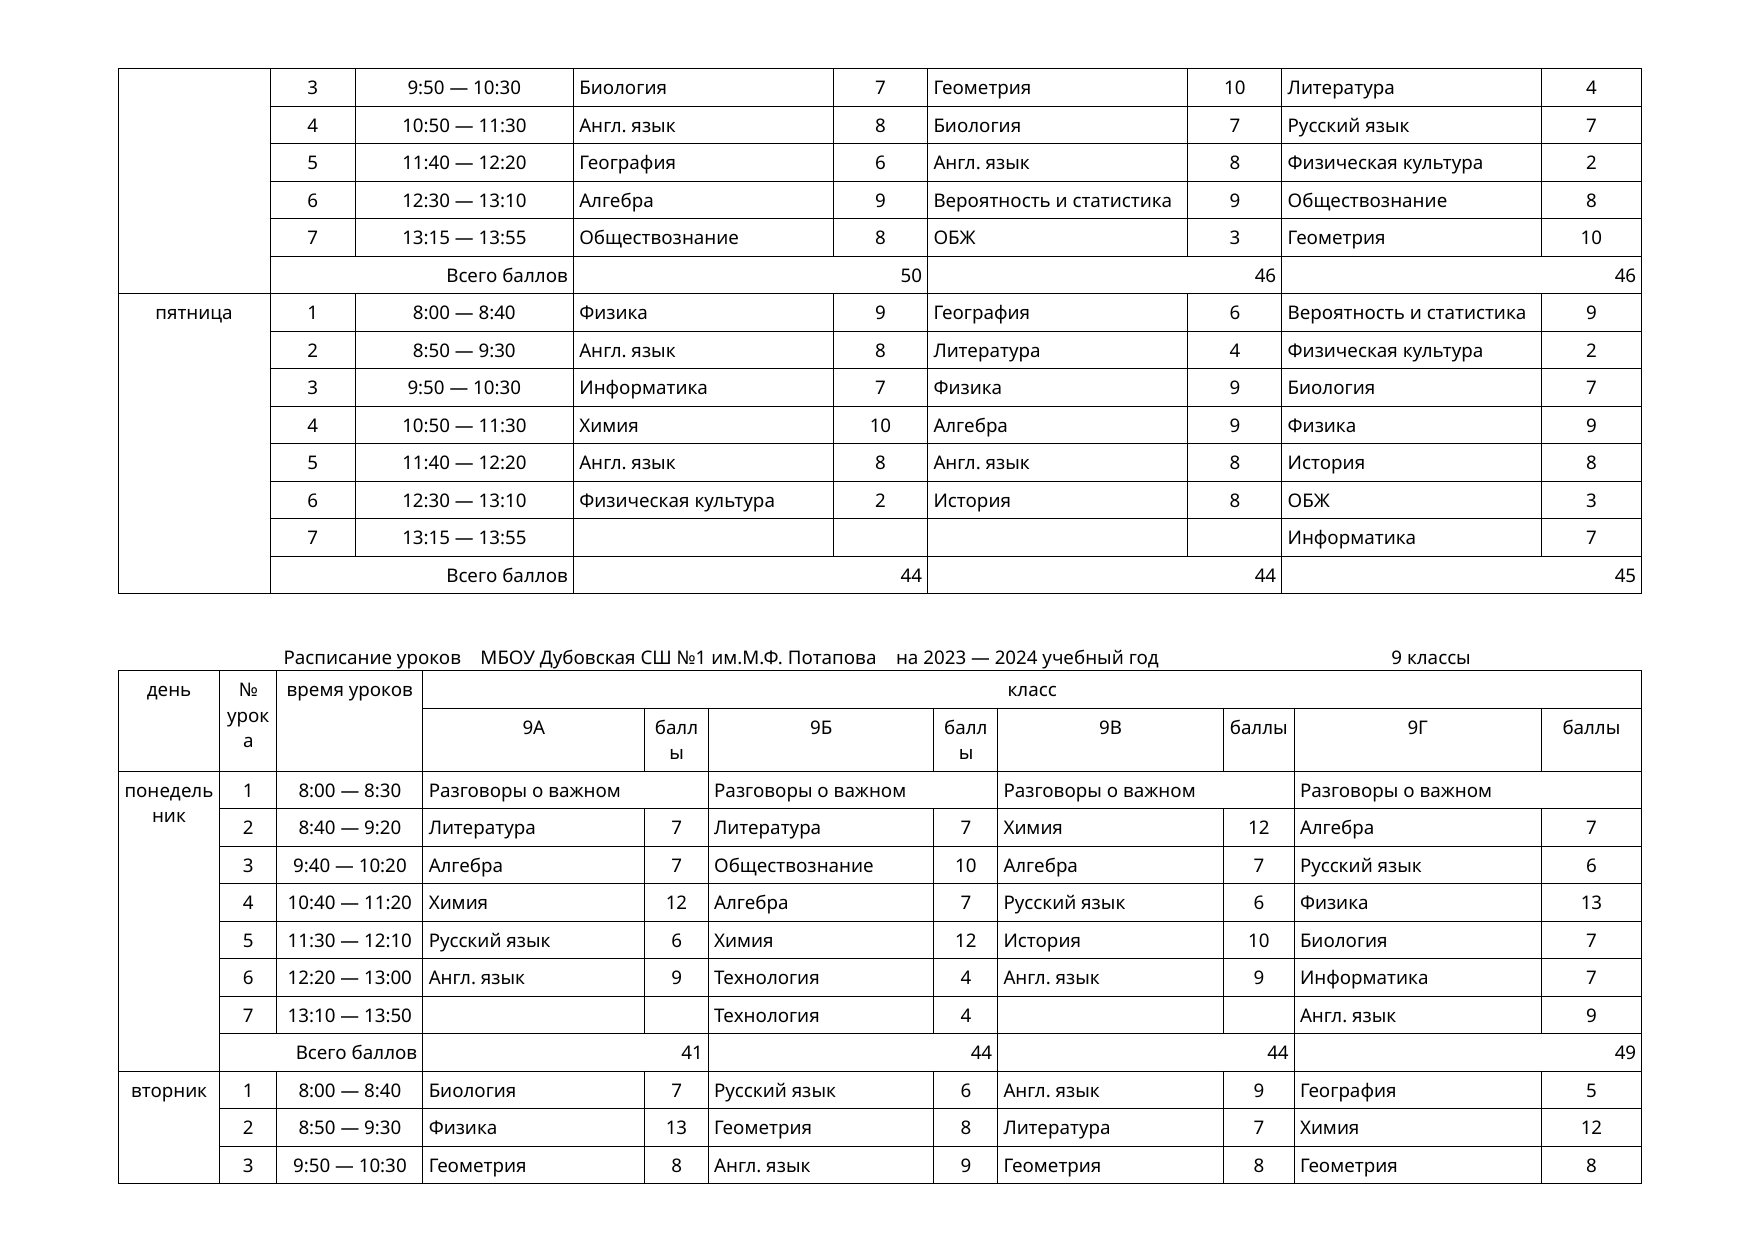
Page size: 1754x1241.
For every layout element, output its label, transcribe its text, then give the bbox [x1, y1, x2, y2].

table_cell 12:30 — 13:10 [356, 482, 573, 518]
table_cell 8 [834, 444, 927, 481]
table_cell Алгебра [928, 407, 1187, 443]
table_cell Геометрия [1282, 219, 1541, 256]
table_cell Русский язык [1282, 107, 1541, 143]
table_cell Англ. язык [574, 332, 833, 368]
table_cell Информатика [1295, 959, 1541, 996]
table_cell 8 [1542, 1147, 1641, 1183]
table_cell ОБЖ [928, 219, 1187, 256]
table_cell 9:40 — 10:20 [277, 847, 422, 883]
table_cell 3 [271, 369, 355, 406]
table_cell Информатика [574, 369, 833, 406]
table_cell 7 [1224, 847, 1294, 883]
table_cell Геометрия [1295, 1147, 1541, 1183]
table_cell История [928, 482, 1187, 518]
table_cell 12:30 — 13:10 [356, 182, 573, 218]
table_cell [834, 519, 927, 556]
table_cell 8 [934, 1109, 997, 1146]
table_cell 13:10 — 13:50 [277, 997, 422, 1033]
table_cell 1 [220, 1072, 276, 1108]
table_cell 8 [645, 1147, 708, 1183]
table_cell Физика [1282, 407, 1541, 443]
table_cell Алгебра [423, 847, 644, 883]
table_cell 10 [1224, 922, 1294, 958]
table_cell 7 [1542, 809, 1641, 846]
table_cell 46 [1282, 257, 1641, 293]
table_cell Алгебра [1295, 809, 1541, 846]
table_cell [1188, 519, 1281, 556]
table_cell Физическая культура [1282, 144, 1541, 181]
table_cell Химия [709, 922, 933, 958]
table_cell 9 [834, 294, 927, 331]
table_cell Информатика [1282, 519, 1541, 556]
table_cell 9:50 — 10:30 [356, 69, 573, 106]
table_cell История [998, 922, 1223, 958]
table_cell 13 [645, 1109, 708, 1146]
table_cell Англ. язык [423, 959, 644, 996]
table_cell вторник [119, 1072, 219, 1183]
table_cell Вероятность и статистика [1282, 294, 1541, 331]
table_cell 7 [645, 809, 708, 846]
table_cell Физика [423, 1109, 644, 1146]
table_cell География [1295, 1072, 1541, 1108]
table_cell Биология [928, 107, 1187, 143]
table_cell 8:50 — 9:30 [356, 332, 573, 368]
table_cell 10:50 — 11:30 [356, 107, 573, 143]
table_cell 9 [834, 182, 927, 218]
table_cell 45 [1282, 557, 1641, 593]
table_cell 6 [271, 482, 355, 518]
table_cell 8 [1188, 444, 1281, 481]
table_cell 8 [1188, 144, 1281, 181]
table_cell 4 [220, 884, 276, 921]
table_cell 9Б [709, 709, 933, 771]
table_cell понедельник [119, 772, 219, 1071]
table_cell 9 [1224, 959, 1294, 996]
table_cell 8:40 — 9:20 [277, 809, 422, 846]
table_cell Литература [928, 332, 1187, 368]
table_cell 3 [1542, 482, 1641, 518]
table_cell Литература [998, 1109, 1223, 1146]
table_cell [645, 997, 708, 1033]
table_cell 8 [1224, 1147, 1294, 1183]
table_cell 7 [1542, 922, 1641, 958]
table_cell Технология [709, 997, 933, 1033]
table_cell Русский язык [1295, 847, 1541, 883]
table_cell Химия [574, 407, 833, 443]
table_cell 7 [645, 847, 708, 883]
table_cell Русский язык [423, 922, 644, 958]
table_cell 6 [271, 182, 355, 218]
text Расписание уроков МБОУ Дубовская СШ №1 им.М.Ф. Потапова на 2023 — 2024 учебный год 9 классы [118, 645, 1636, 670]
table_cell [119, 69, 270, 293]
table_cell 2 [1542, 144, 1641, 181]
table_cell 7 [1542, 519, 1641, 556]
table_cell География [574, 144, 833, 181]
table_cell Физика [928, 369, 1187, 406]
table_cell 3 [271, 69, 355, 106]
table_cell 1 [220, 772, 276, 808]
table_cell Алгебра [998, 847, 1223, 883]
table_cell 2 [1542, 332, 1641, 368]
table_cell [574, 519, 833, 556]
table_cell 6 [1224, 884, 1294, 921]
table_cell 8 [834, 219, 927, 256]
table_cell 7 [1224, 1109, 1294, 1146]
table_cell 8:00 — 8:30 [277, 772, 422, 808]
table_cell 8 [1542, 444, 1641, 481]
table_cell 12:20 — 13:00 [277, 959, 422, 996]
table_cell ОБЖ [1282, 482, 1541, 518]
table_cell Англ. язык [928, 144, 1187, 181]
table_cell баллы [1542, 709, 1641, 771]
table_cell 7 [934, 884, 997, 921]
table_cell 5 [271, 144, 355, 181]
table_header время уроков [277, 671, 422, 771]
table_cell 9В [998, 709, 1223, 771]
table_cell 9Г [1295, 709, 1541, 771]
table_cell 4 [271, 107, 355, 143]
table_cell 6 [1188, 294, 1281, 331]
table_cell 3 [1188, 219, 1281, 256]
table_cell Англ. язык [928, 444, 1187, 481]
table_cell 7 [834, 369, 927, 406]
table_cell Технология [709, 959, 933, 996]
table_cell пятница [119, 294, 270, 593]
table_cell Литература [423, 809, 644, 846]
table_cell баллы [934, 709, 997, 771]
table_cell 8 [834, 107, 927, 143]
table_cell 10 [834, 407, 927, 443]
table_cell 44 [928, 557, 1281, 593]
table_cell 5 [271, 444, 355, 481]
table_cell 1 [271, 294, 355, 331]
table_cell Разговоры о важном [423, 772, 708, 808]
table_cell Вероятность и статистика [928, 182, 1187, 218]
table_cell 4 [271, 407, 355, 443]
table_cell 7 [1542, 369, 1641, 406]
table_cell 2 [834, 482, 927, 518]
table_cell 9 [1188, 407, 1281, 443]
table_cell 6 [934, 1072, 997, 1108]
table_cell Литература [1282, 69, 1541, 106]
table_cell Геометрия [423, 1147, 644, 1183]
table_cell 4 [1542, 69, 1641, 106]
table_cell Биология [423, 1072, 644, 1108]
table_cell Разговоры о важном [709, 772, 997, 808]
table_header класс [423, 671, 1641, 708]
table_cell 10 [934, 847, 997, 883]
table_cell 8:00 — 8:40 [277, 1072, 422, 1108]
table_cell 2 [271, 332, 355, 368]
table_cell 9 [1542, 997, 1641, 1033]
table_cell 8:50 — 9:30 [277, 1109, 422, 1146]
table_cell 9:50 — 10:30 [277, 1147, 422, 1183]
table_cell Всего баллов [271, 557, 573, 593]
table_cell 11:40 — 12:20 [356, 444, 573, 481]
table_cell 8 [1188, 482, 1281, 518]
table_cell 13 [1542, 884, 1641, 921]
table_cell Биология [1295, 922, 1541, 958]
table_cell 44 [998, 1034, 1294, 1071]
table_cell Обществознание [1282, 182, 1541, 218]
table_cell 2 [220, 809, 276, 846]
table_cell 7 [1188, 107, 1281, 143]
table_cell 4 [1188, 332, 1281, 368]
table_cell 12 [1542, 1109, 1641, 1146]
table_cell Геометрия [709, 1109, 933, 1146]
table_cell Физика [574, 294, 833, 331]
table_cell [423, 997, 644, 1033]
table_cell Химия [998, 809, 1223, 846]
table_cell 10 [1542, 219, 1641, 256]
table_cell Алгебра [709, 884, 933, 921]
table_cell 44 [709, 1034, 997, 1071]
table_cell Всего баллов [220, 1034, 422, 1071]
table_cell 7 [834, 69, 927, 106]
table_cell Англ. язык [709, 1147, 933, 1183]
table_cell Физическая культура [574, 482, 833, 518]
table_cell Англ. язык [998, 1072, 1223, 1108]
table_cell 6 [645, 922, 708, 958]
table_cell 46 [928, 257, 1281, 293]
table_cell 7 [271, 219, 355, 256]
table_cell 6 [220, 959, 276, 996]
table_cell 9 [645, 959, 708, 996]
table_cell баллы [1224, 709, 1294, 771]
table_cell 9 [1188, 182, 1281, 218]
table_cell Англ. язык [574, 107, 833, 143]
table_cell 4 [934, 997, 997, 1033]
table_cell 50 [574, 257, 927, 293]
table_cell 9 [934, 1147, 997, 1183]
table_cell Русский язык [709, 1072, 933, 1108]
table_cell 10:40 — 11:20 [277, 884, 422, 921]
table_cell [928, 519, 1187, 556]
table_cell баллы [645, 709, 708, 771]
table_cell Алгебра [574, 182, 833, 218]
table_cell Обществознание [709, 847, 933, 883]
table_cell 9:50 — 10:30 [356, 369, 573, 406]
table_cell 10 [1188, 69, 1281, 106]
table_cell Физическая культура [1282, 332, 1541, 368]
table_cell 7 [1542, 959, 1641, 996]
table_cell Биология [574, 69, 833, 106]
table_cell Англ. язык [1295, 997, 1541, 1033]
table_cell [1224, 997, 1294, 1033]
table_cell [998, 997, 1223, 1033]
table_cell 2 [220, 1109, 276, 1146]
table_cell 7 [645, 1072, 708, 1108]
table_cell 3 [220, 847, 276, 883]
table_cell 9 [1188, 369, 1281, 406]
table_cell 41 [423, 1034, 708, 1071]
table_cell География [928, 294, 1187, 331]
table_cell Литература [709, 809, 933, 846]
table_cell 9 [1542, 407, 1641, 443]
table_cell 9 [1224, 1072, 1294, 1108]
table_cell Обществознание [574, 219, 833, 256]
table_cell Русский язык [998, 884, 1223, 921]
table_cell Англ. язык [998, 959, 1223, 996]
table_cell 5 [220, 922, 276, 958]
table_cell Всего баллов [271, 257, 573, 293]
table_cell Геометрия [928, 69, 1187, 106]
table_cell 7 [934, 809, 997, 846]
table_cell Разговоры о важном [998, 772, 1294, 808]
table_cell 11:30 — 12:10 [277, 922, 422, 958]
table_cell 7 [220, 997, 276, 1033]
table_header № урока [220, 671, 276, 771]
table_cell 8 [834, 332, 927, 368]
table_cell 8 [1542, 182, 1641, 218]
table_cell История [1282, 444, 1541, 481]
table_cell 13:15 — 13:55 [356, 519, 573, 556]
table_cell 4 [934, 959, 997, 996]
table_cell 12 [1224, 809, 1294, 846]
table_cell 3 [220, 1147, 276, 1183]
table_cell 6 [834, 144, 927, 181]
table_cell 13:15 — 13:55 [356, 219, 573, 256]
table_cell 12 [645, 884, 708, 921]
table_cell 5 [1542, 1072, 1641, 1108]
table_cell 7 [271, 519, 355, 556]
table_cell 11:40 — 12:20 [356, 144, 573, 181]
table_cell 9 [1542, 294, 1641, 331]
table_cell Англ. язык [574, 444, 833, 481]
table_header день [119, 671, 219, 771]
table_cell 8:00 — 8:40 [356, 294, 573, 331]
table_cell 6 [1542, 847, 1641, 883]
table_cell Биология [1282, 369, 1541, 406]
table_cell Физика [1295, 884, 1541, 921]
table_cell 10:50 — 11:30 [356, 407, 573, 443]
table_cell Химия [423, 884, 644, 921]
table_cell 7 [1542, 107, 1641, 143]
table_cell Химия [1295, 1109, 1541, 1146]
table_cell 9А [423, 709, 644, 771]
table_cell 12 [934, 922, 997, 958]
table_cell Геометрия [998, 1147, 1223, 1183]
table_cell Разговоры о важном [1295, 772, 1641, 808]
table_cell 49 [1295, 1034, 1641, 1071]
table_cell 44 [574, 557, 927, 593]
